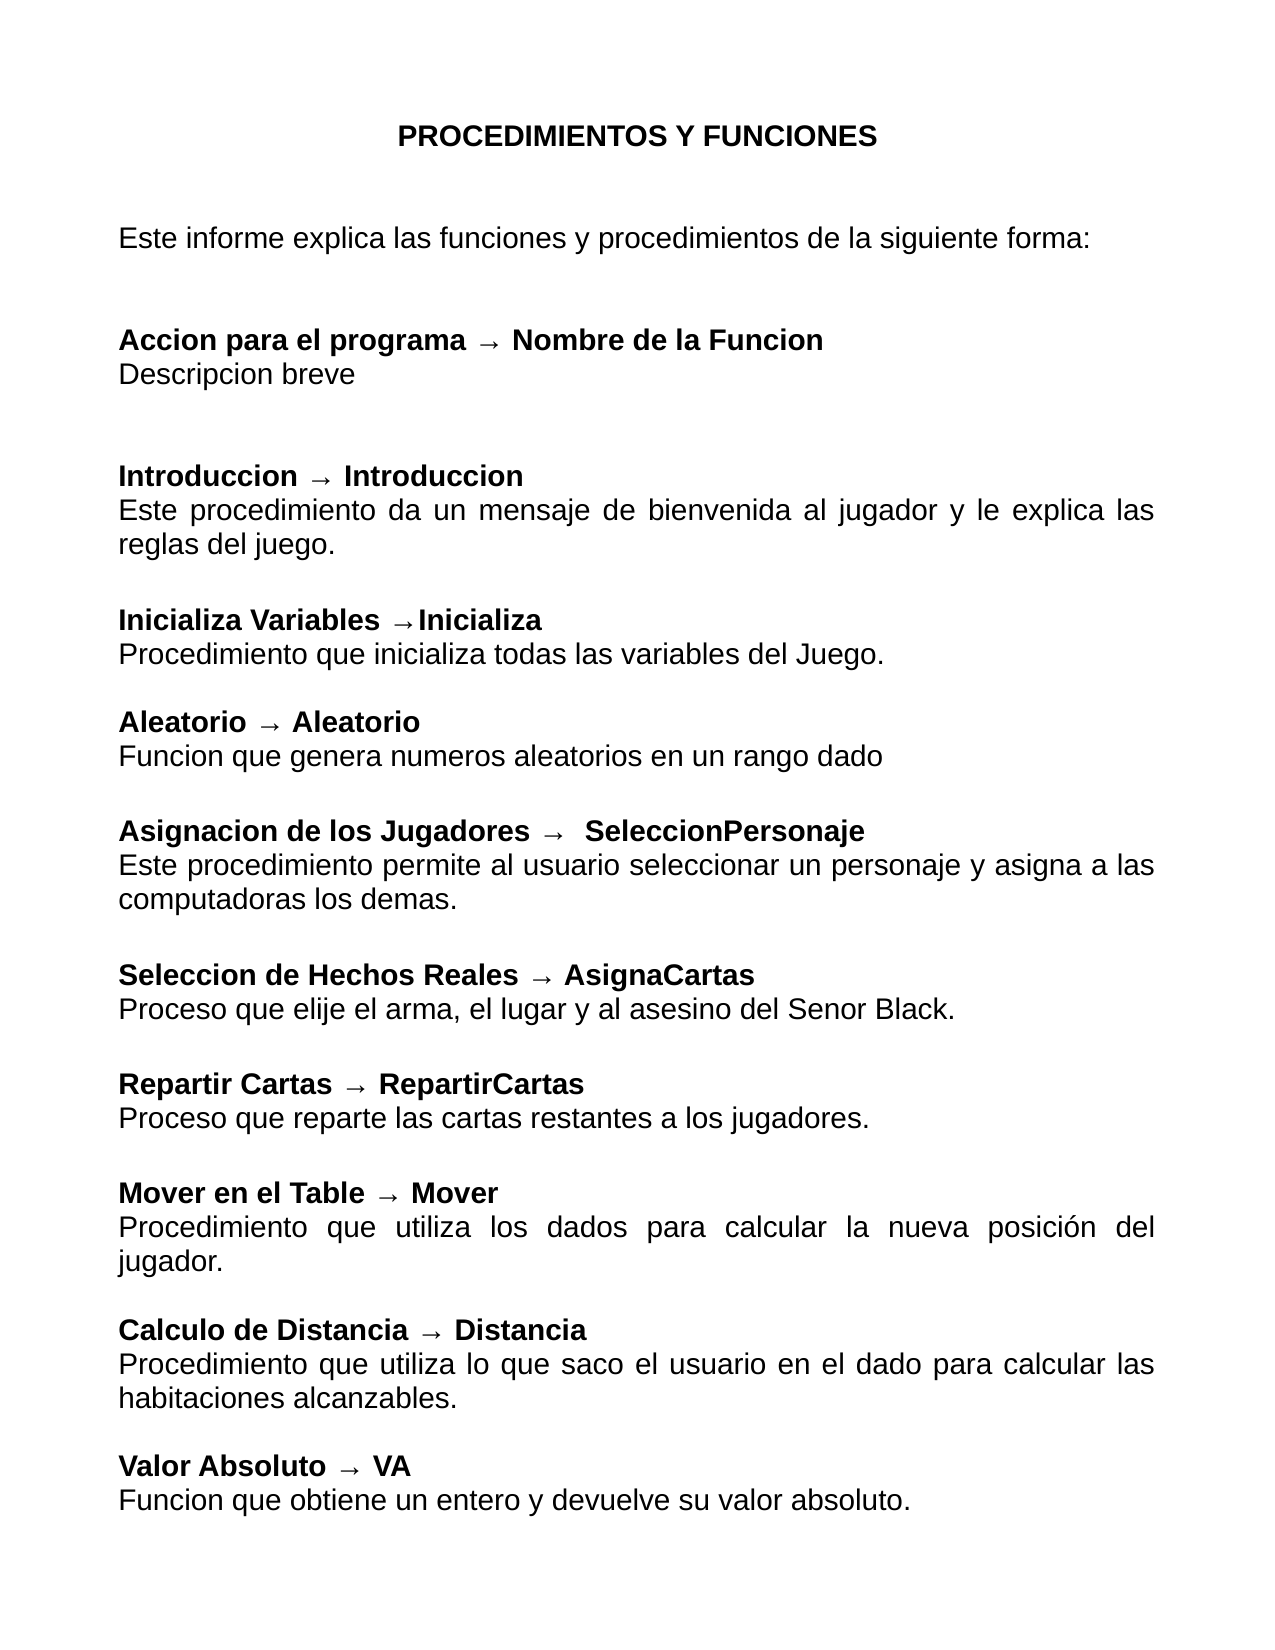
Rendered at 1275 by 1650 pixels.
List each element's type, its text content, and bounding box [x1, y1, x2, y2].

text Proceso que elije el arma, el lugar y al asesino del Senor Black. [118, 991, 1157, 1025]
text Proceso que reparte las cartas restantes a los jugadores. [118, 1101, 1157, 1135]
text Procedimiento que utiliza los dados para calcular la nueva posición del jugador. [118, 1210, 1157, 1278]
text Procedimiento que utiliza lo que saco el usuario en el dado para calcular las habitaciones alcanzables. [118, 1346, 1157, 1414]
text Descripcion breve [118, 357, 1157, 391]
text Este informe explica las funciones y procedimientos de la siguiente forma: [118, 220, 1157, 254]
text PROCEDIMIENTOS Y FUNCIONES [118, 118, 1157, 152]
text Calculo de Distancia → Distancia [118, 1312, 1157, 1346]
text Funcion que genera numeros aleatorios en un rango dado [118, 738, 1157, 772]
text Seleccion de Hechos Reales → AsignaCartas [118, 957, 1157, 991]
text Procedimiento que inicializa todas las variables del Juego. [118, 636, 1157, 670]
text Repartir Cartas → RepartirCartas [118, 1067, 1157, 1101]
text Este procedimiento da un mensaje de bienvenida al jugador y le explica las reglas del juego. [118, 493, 1157, 561]
text Aleatorio → Aleatorio [118, 704, 1157, 738]
text Accion para el programa → Nombre de la Funcion [118, 322, 1157, 357]
text Valor Absoluto → VA [118, 1448, 1157, 1482]
text Funcion que obtiene un entero y devuelve su valor absoluto. [118, 1482, 1157, 1517]
text Este procedimiento permite al usuario seleccionar un personaje y asigna a las computadoras los demas. [118, 848, 1157, 916]
text Introduccion → Introduccion [118, 459, 1157, 493]
text Mover en el Table → Mover [118, 1176, 1157, 1210]
text Inicializa Variables →Inicializa [118, 602, 1157, 636]
text Asignacion de los Jugadores → SeleccionPersonaje [118, 814, 1157, 848]
